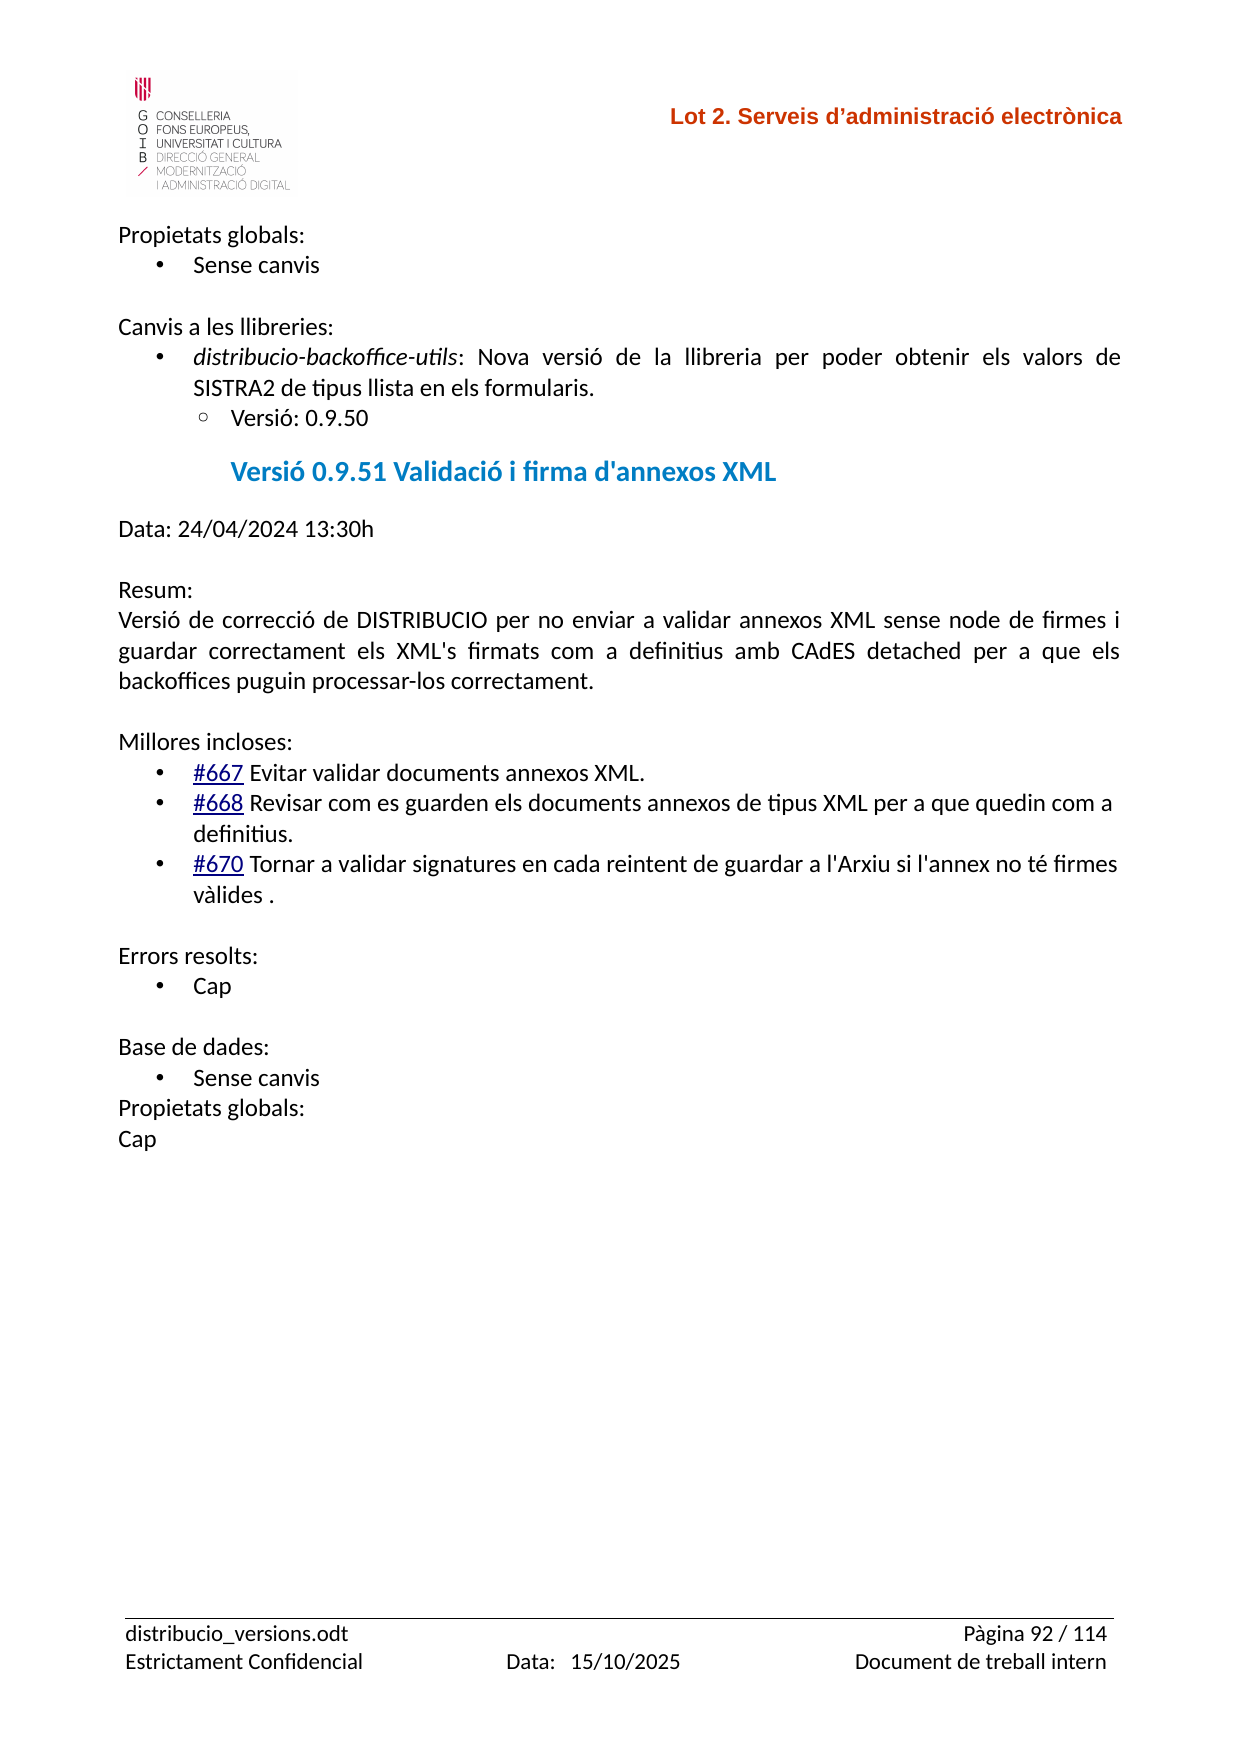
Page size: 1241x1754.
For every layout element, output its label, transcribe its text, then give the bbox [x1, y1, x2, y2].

list Sense canvis [156, 250, 1122, 280]
list Sense canvis [156, 1062, 1122, 1093]
text Propietats globals: [118, 1093, 1122, 1123]
picture [126, 70, 299, 197]
list #667 Evitar validar documents annexos XML. [156, 757, 1122, 787]
text Base de dades: [118, 1032, 1122, 1062]
text Resum: [118, 574, 1122, 604]
list #670 Tornar a validar signatures en cada reintent de guardar a l'Arxiu si l'annex no té firmes vàlides . [156, 848, 1122, 909]
text Errors resolts: [118, 940, 1122, 971]
subtitle Versió 0.9.51 Validació i firma d'annexos XML [153, 453, 1122, 489]
text Cap [118, 1123, 1122, 1154]
text Propietats globals: [118, 219, 1122, 250]
list #668 Revisar com es guarden els documents annexos de tipus XML per a que quedin com a definitius. [156, 787, 1122, 848]
list distribucio-backoffice-utils: Nova versió de la llibreria per poder obtenir els valors de SISTRA2 de tipus llista en els formularis. [156, 341, 1122, 402]
text Data: 24/04/2024 13:30h [118, 513, 1122, 543]
list Versió: 0.9.50 [193, 402, 1122, 433]
text Canvis a les llibreries: [118, 311, 1122, 341]
text Versió de correcció de DISTRIBUCIO per no enviar a validar annexos XML sense node de firmes i guardar correctament els XML's firmats com a definitius amb CAdES detached per a que els backoffices puguin processar-los correctament. [118, 604, 1122, 696]
text Millores incloses: [118, 726, 1122, 757]
list Cap [156, 971, 1122, 1001]
